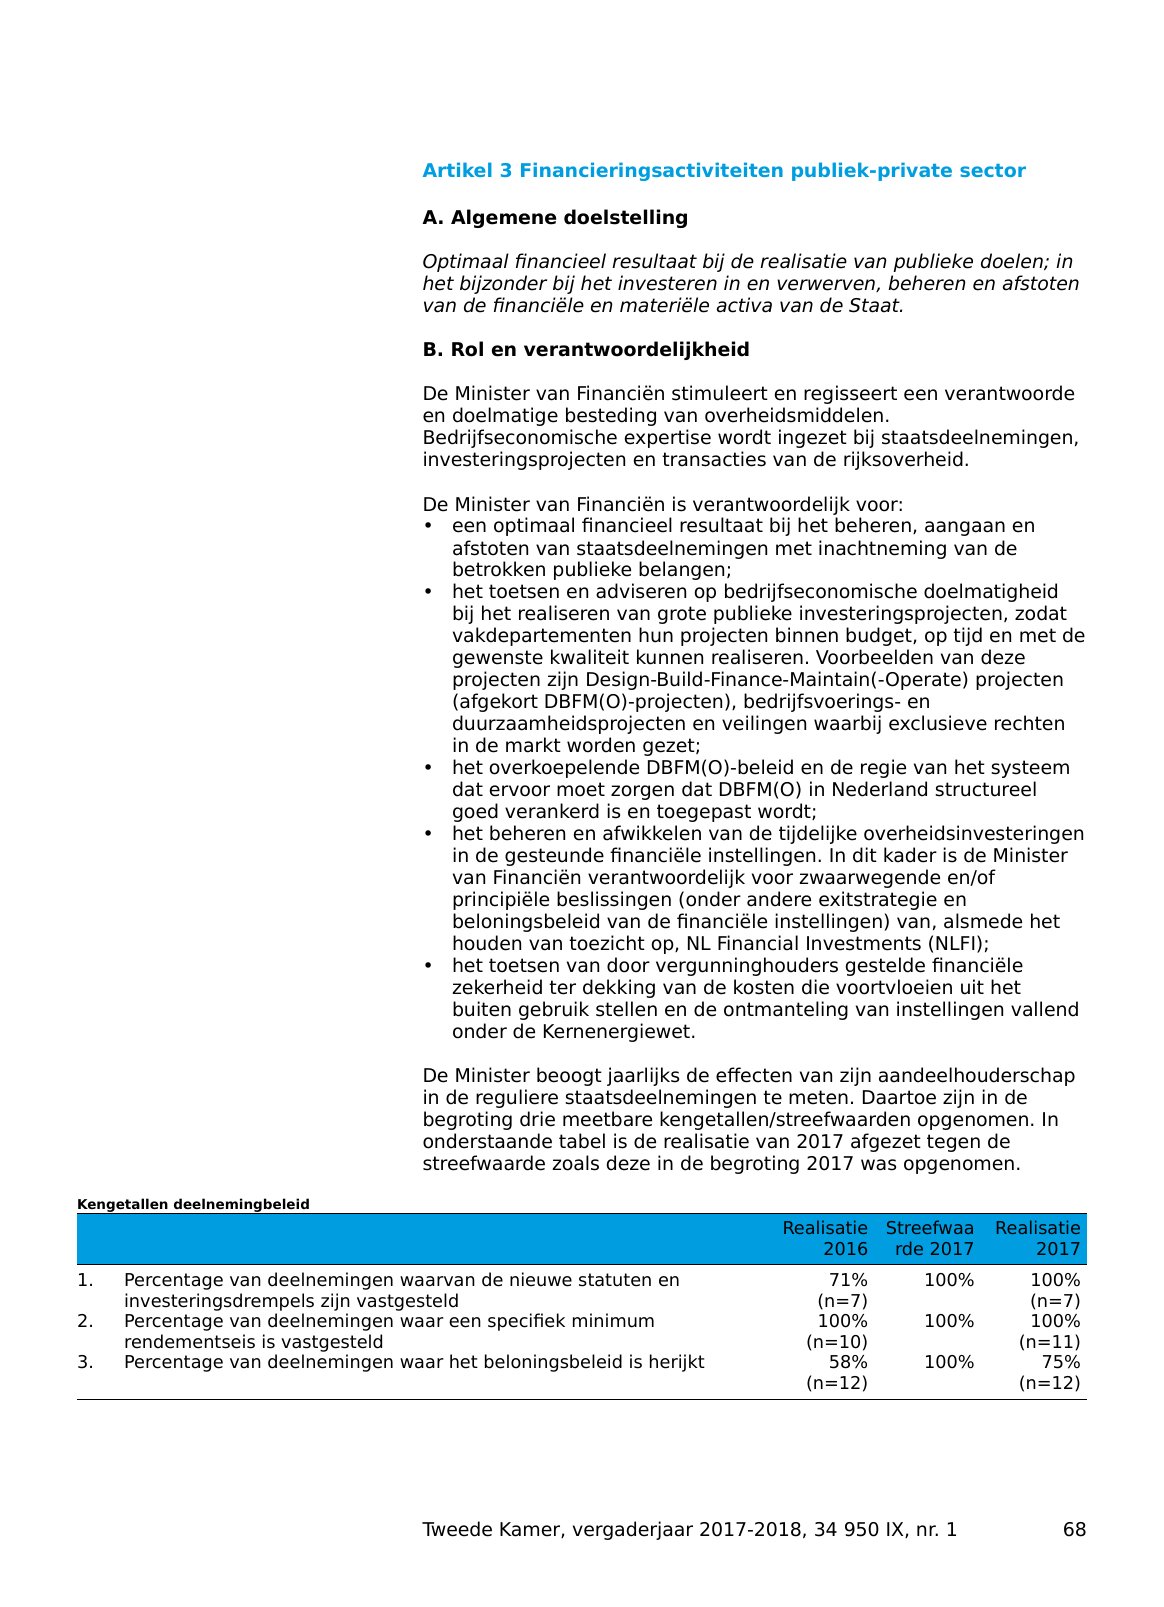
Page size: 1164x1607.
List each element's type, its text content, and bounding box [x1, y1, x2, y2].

table_cell Realisatie 2017 [980, 1214, 1087, 1264]
text • het beheren en afwikkelen van de tijdelijke overheidsinvesteringen in de gesteunde financiële instellingen. In dit kader is de Minister van Financiën verantwoordelijk voor zwaarwegende en/of principiële beslissingen (onder andere exitstrategie en beloningsbeleid van de financiële instellingen) van, alsmede het houden van toezicht op, NL Financial Investments (NLFI); [422, 823, 1087, 955]
table_cell Percentage van deelnemingen waar een specifiek minimum rendementseis is vastgesteld [118, 1311, 768, 1352]
table_header Kengetallen deelnemingbeleid [77, 1197, 1087, 1213]
subtitle Artikel 3 Financieringsactiviteiten publiek-private sector [422, 160, 1087, 182]
table_cell Percentage van deelnemingen waarvan de nieuwe statuten en investeringsdrempels zijn vastgesteld [118, 1265, 768, 1311]
table_cell 75% (n=12) [980, 1353, 1087, 1398]
table_cell [118, 1214, 768, 1264]
table_cell 3. [77, 1353, 118, 1398]
text • het overkoepelende DBFM(O)-beleid en de regie van het systeem dat ervoor moet zorgen dat DBFM(O) in Nederland structureel goed verankerd is en toegepast wordt; [422, 757, 1087, 823]
table_cell 1. [77, 1265, 118, 1311]
table_cell 2. [77, 1311, 118, 1352]
table_cell [77, 1214, 118, 1264]
text De Minister beoogt jaarlijks de effecten van zijn aandeelhouderschap in de reguliere staatsdeelnemingen te meten. Daartoe zijn in de begroting drie meetbare kengetallen/streefwaarden opgenomen. In onderstaande tabel is de realisatie van 2017 afgezet tegen de streefwaarde zoals deze in de begroting 2017 was opgenomen. [422, 1065, 1087, 1175]
text Optimaal financieel resultaat bij de realisatie van publieke doelen; in het bijzonder bij het investeren in en verwerven, beheren en afstoten van de financiële en materiële activa van de Staat. [422, 251, 1087, 317]
table_cell 58% (n=12) [768, 1353, 874, 1398]
text De Minister van Financiën stimuleert en regisseert een verantwoorde en doelmatige besteding van overheidsmiddelen. Bedrijfseconomische expertise wordt ingezet bij staatsdeelnemingen, investeringsprojecten en transacties van de rijksoverheid. [422, 383, 1087, 471]
table_cell 100% [874, 1265, 980, 1311]
table_cell Percentage van deelnemingen waar het beloningsbeleid is herijkt [118, 1353, 768, 1398]
text • het toetsen van door vergunninghouders gestelde financiële zekerheid ter dekking van de kosten die voortvloeien uit het buiten gebruik stellen en de ontmanteling van instellingen vallend onder de Kernenergiewet. [422, 955, 1087, 1043]
subtitle B. Rol en verantwoordelijkheid [422, 339, 1087, 361]
table_cell 100% (n=7) [980, 1265, 1087, 1311]
table_cell 100% [874, 1353, 980, 1398]
table_cell Streefwaarde 2017 [874, 1214, 980, 1264]
text De Minister van Financiën is verantwoordelijk voor: [422, 493, 1087, 515]
text • het toetsen en adviseren op bedrijfseconomische doelmatigheid bij het realiseren van grote publieke investeringsprojecten, zodat vakdepartementen hun projecten binnen budget, op tijd en met de gewenste kwaliteit kunnen realiseren. Voorbeelden van deze projecten zijn Design-Build-Finance-Maintain(-Operate) projecten (afgekort DBFM(O)-projecten), bedrijfsvoerings- en duurzaamheidsprojecten en veilingen waarbij exclusieve rechten in de markt worden gezet; [422, 581, 1087, 757]
table_cell 100% [874, 1311, 980, 1352]
subtitle A. Algemene doelstelling [422, 207, 1087, 229]
table_cell Realisatie 2016 [768, 1214, 874, 1264]
text • een optimaal financieel resultaat bij het beheren, aangaan en afstoten van staatsdeelnemingen met inachtneming van de betrokken publieke belangen; [422, 515, 1087, 581]
table_cell 71% (n=7) [768, 1265, 874, 1311]
table_cell 100% (n=10) [768, 1311, 874, 1352]
table_cell 100% (n=11) [980, 1311, 1087, 1352]
